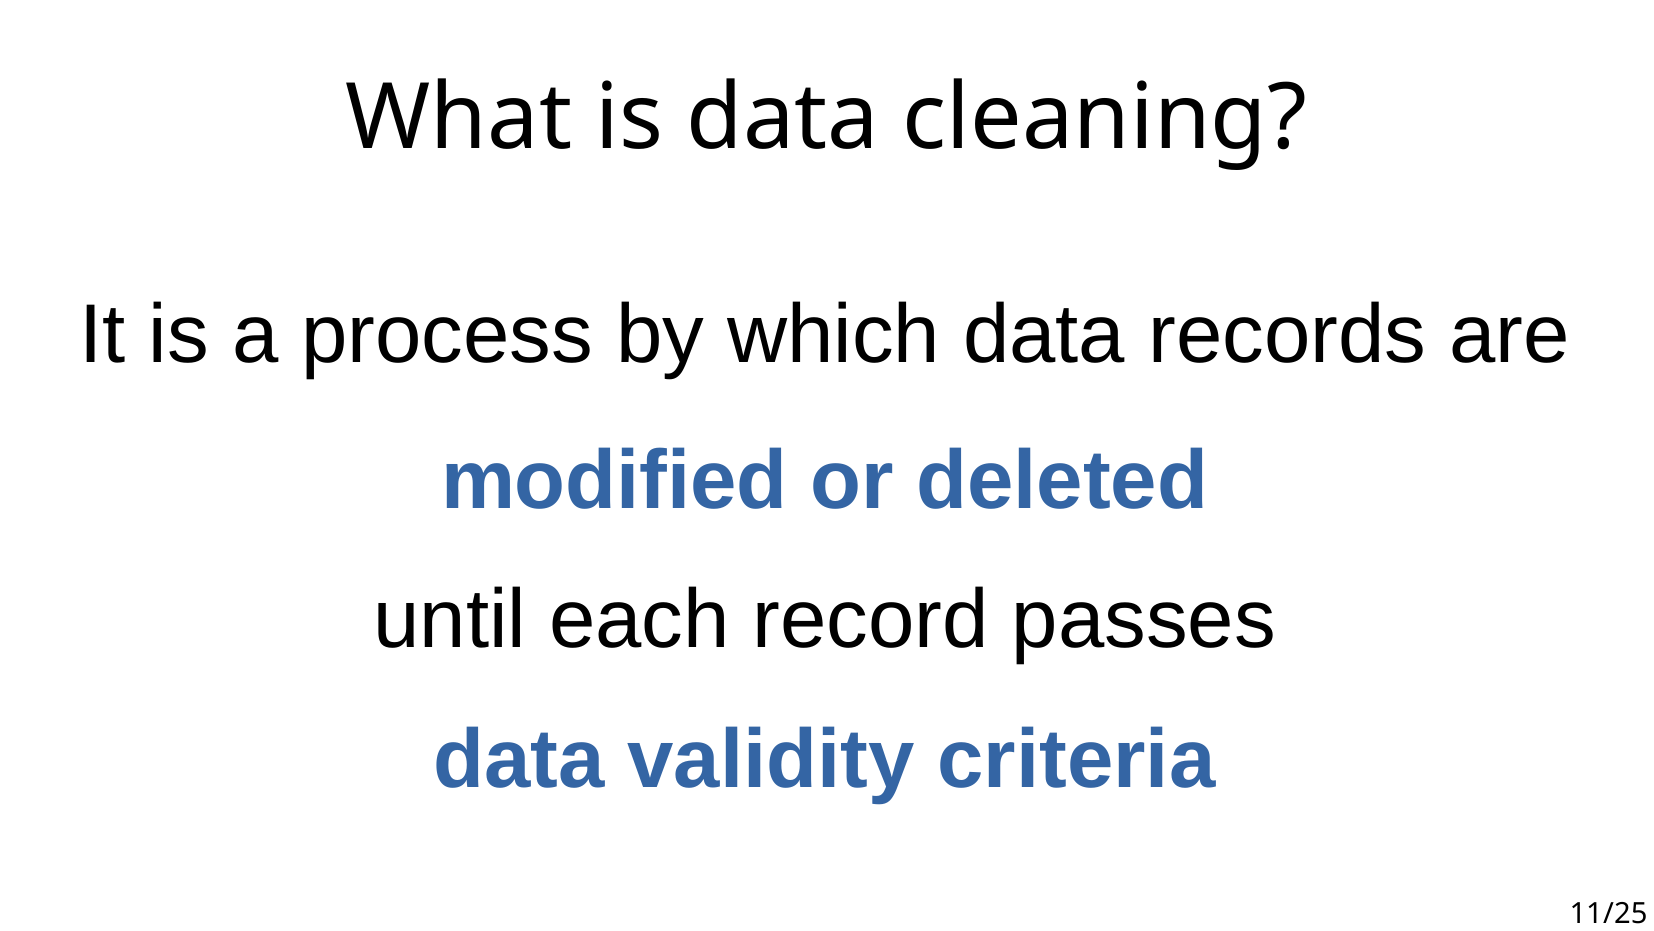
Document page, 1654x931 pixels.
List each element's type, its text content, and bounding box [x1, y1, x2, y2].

title What is data cleaning? [82, 1, 1571, 171]
subtitle It is a process by which data records are modified or deleted until each record passes data validity criteria [15, 171, 1636, 875]
